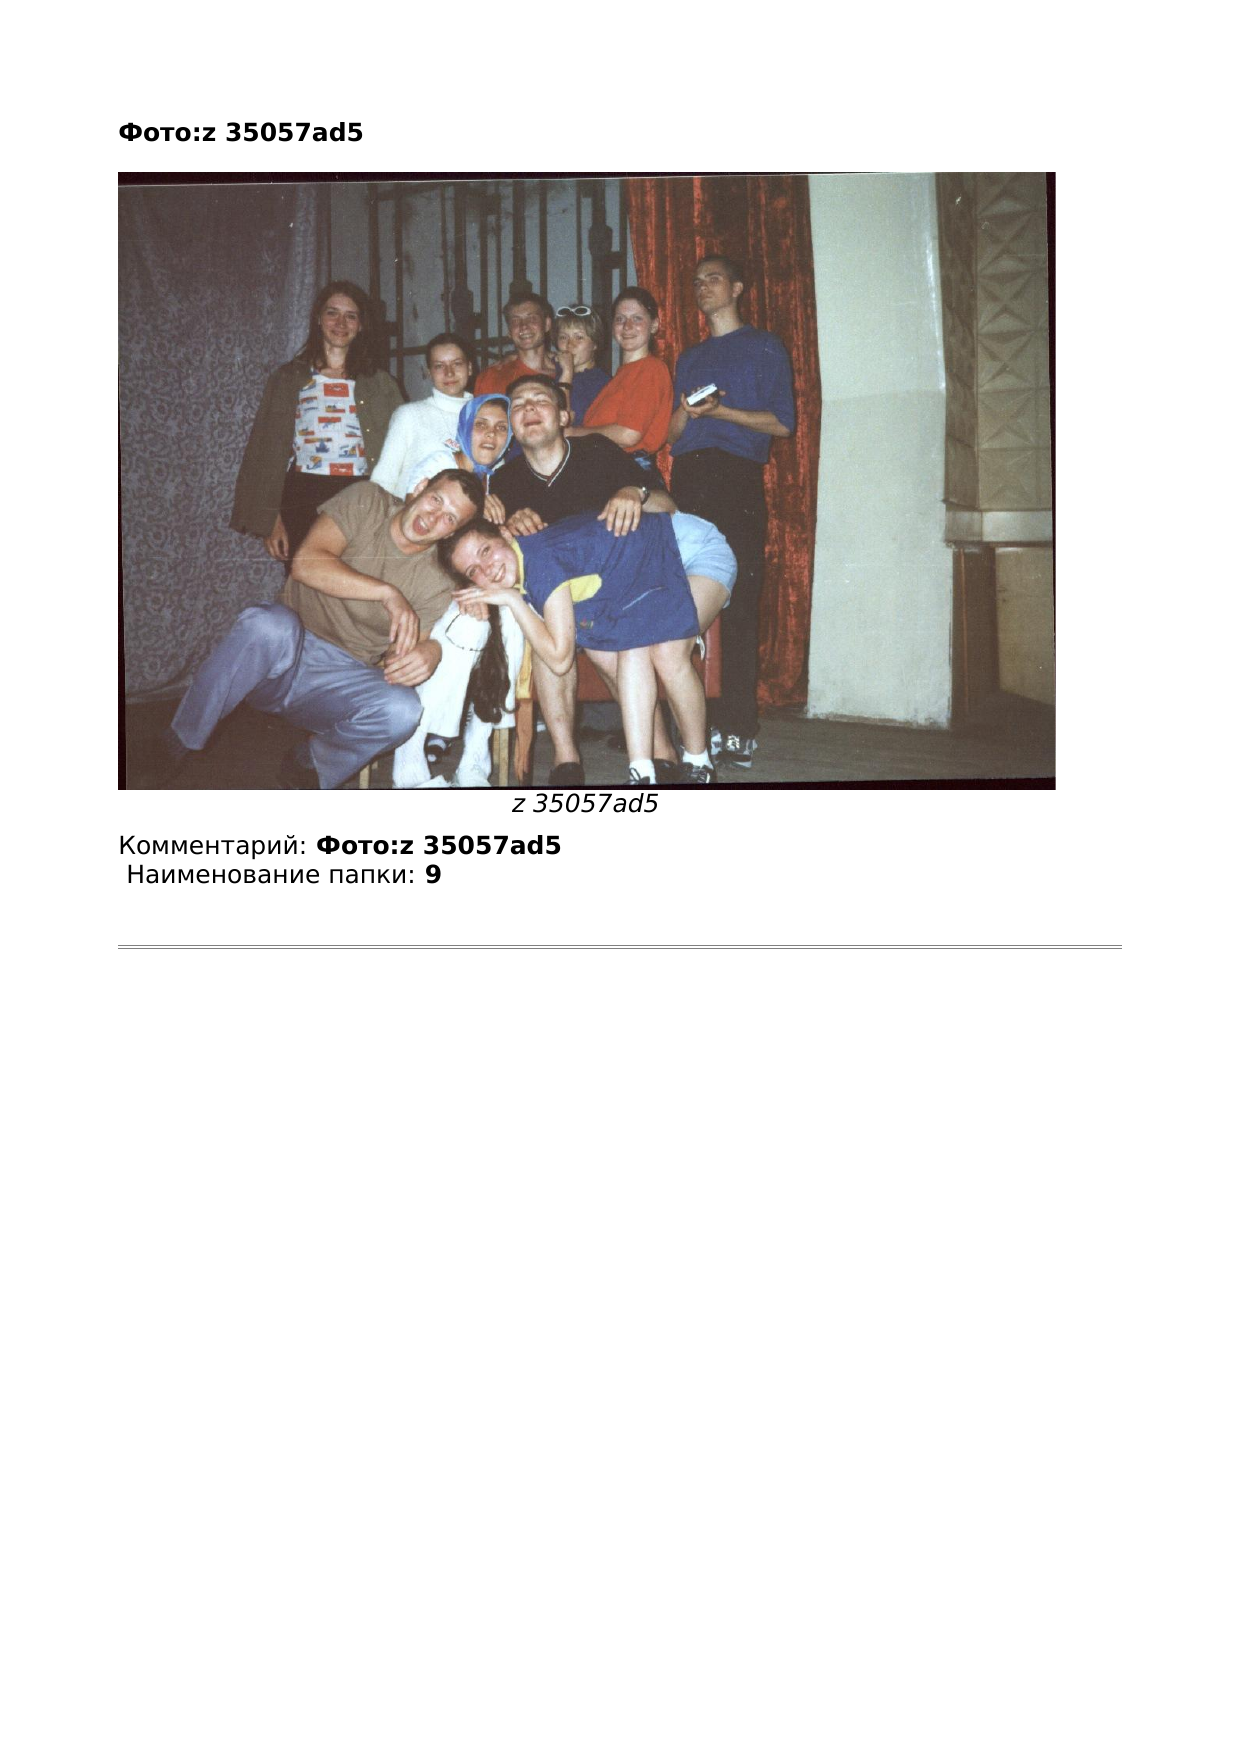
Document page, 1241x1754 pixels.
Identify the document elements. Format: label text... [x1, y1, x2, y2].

text Комментарий: Фото:z 35057ad5 Наименование папки: 9 [118, 831, 1122, 918]
text z 35057ad5 [118, 790, 1056, 818]
subtitle Фото:z 35057ad5 [118, 118, 1122, 147]
picture [118, 172, 1056, 790]
